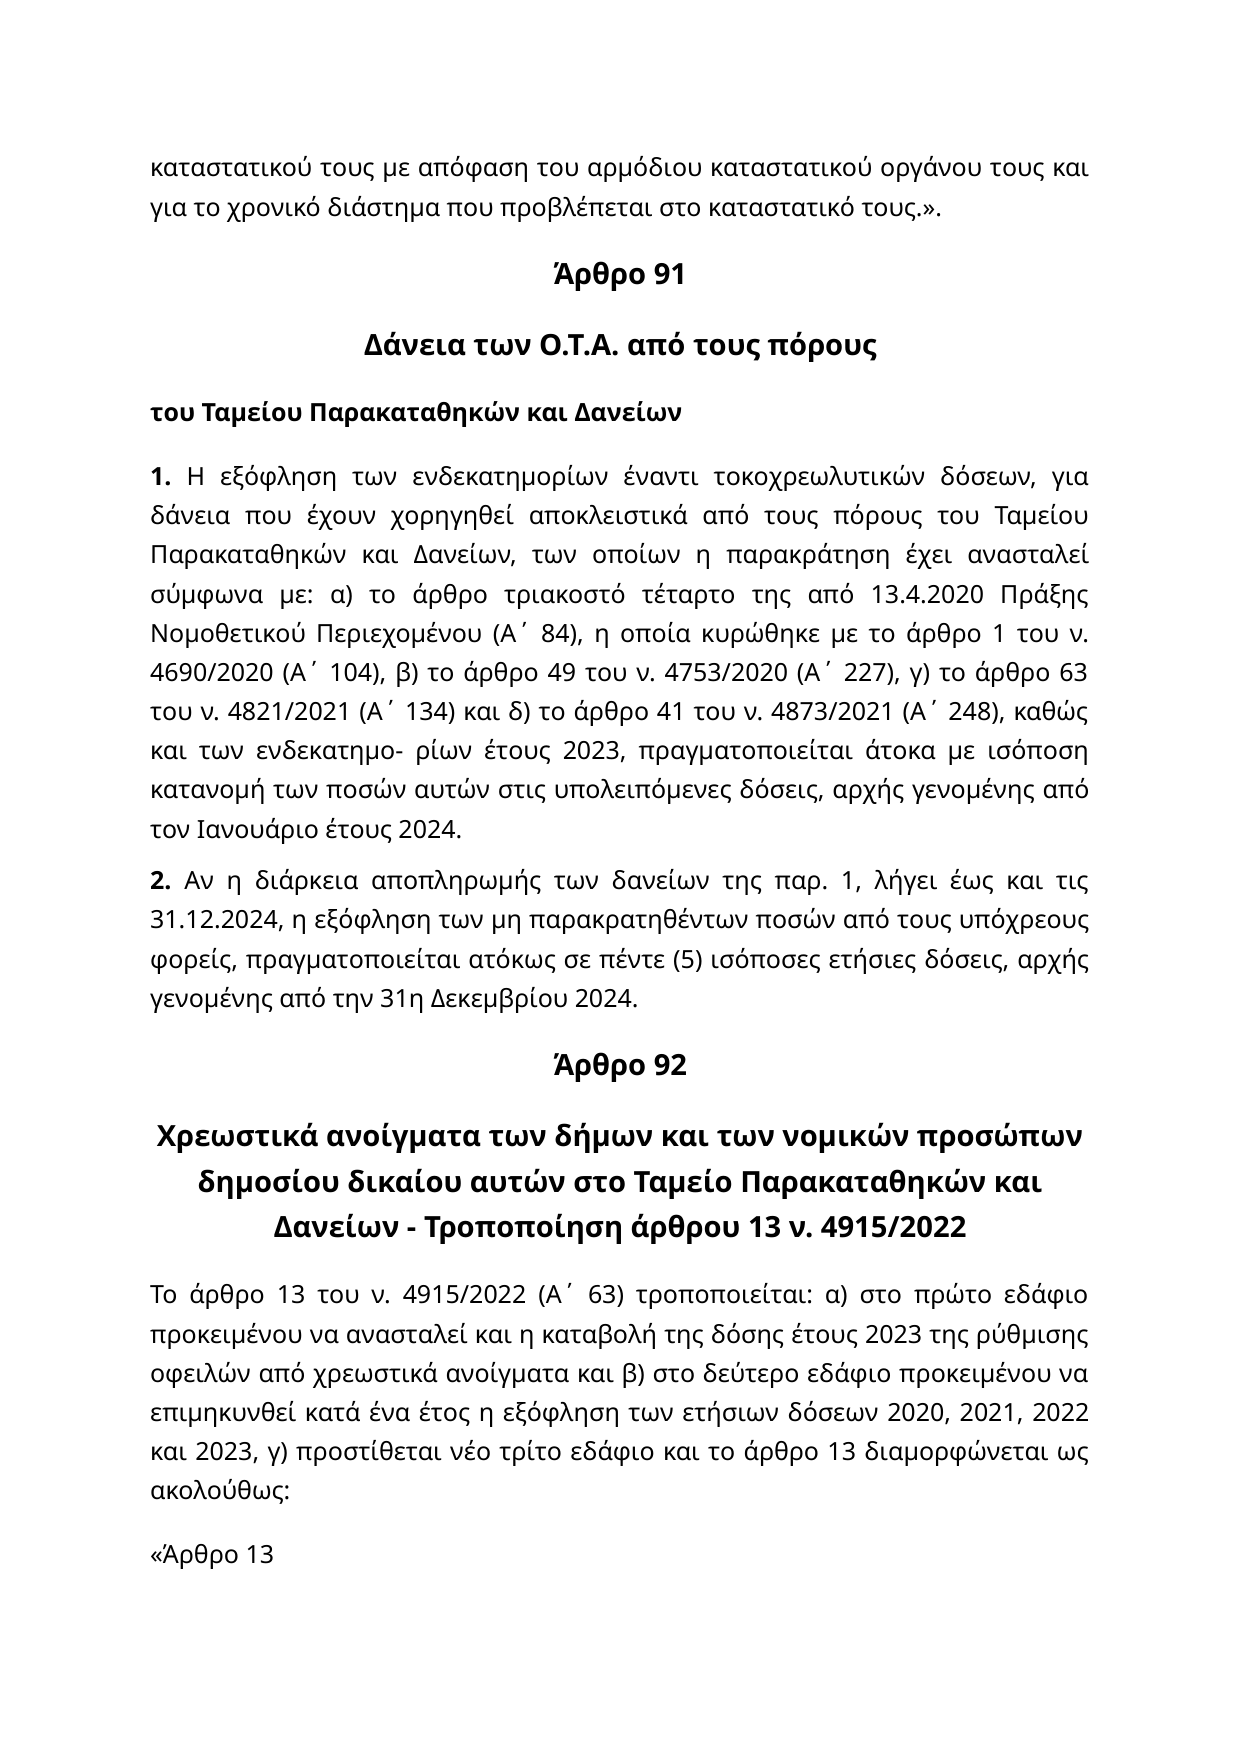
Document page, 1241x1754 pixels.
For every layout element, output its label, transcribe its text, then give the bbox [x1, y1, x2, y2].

subtitle Δάνεια των Ο.Τ.Α. από τους πόρους [150, 324, 1090, 364]
text του Ταμείου Παρακαταθηκών και Δανείων [150, 394, 1090, 429]
text «Άρθρο 13 [150, 1537, 1090, 1571]
text καταστατικού τους με απόφαση του αρμόδιου καταστατικού οργάνου τους και για το χρονικό διάστημα που προβλέπεται στο καταστατικό τους.». [150, 150, 1090, 223]
text Το άρθρο 13 του ν. 4915/2022 (Α΄ 63) τροποποιείται: α) στο πρώτο εδάφιο προκειμένου να ανασταλεί και η καταβολή της δόσης έτους 2023 της ρύθμισης οφειλών από χρεωστικά ανοίγματα και β) στο δεύτερο εδάφιο προκειμένου να επιμηκυνθεί κατά ένα έτος η εξόφληση των ετήσιων δόσεων 2020, 2021, 2022 και 2023, γ) προστίθεται νέο τρίτο εδάφιο και το άρθρο 13 διαμορφώνεται ως ακολούθως: [150, 1277, 1090, 1507]
subtitle Χρεωστικά ανοίγματα των δήμων και των νομικών προσώπων δημοσίου δικαίου αυτών στο Ταμείο Παρακαταθηκών και Δανείων - Τροποποίηση άρθρου 13 ν. 4915/2022 [150, 1115, 1090, 1246]
text 1. Η εξόφληση των ενδεκατημορίων έναντι τοκοχρεωλυτικών δόσεων, για δάνεια που έχουν χορηγηθεί αποκλειστικά από τους πόρους του Ταμείου Παρακαταθηκών και Δανείων, των οποίων η παρακράτηση έχει ανασταλεί σύμφωνα με: α) το άρθρο τριακοστό τέταρτο της από 13.4.2020 Πράξης Νομοθετικού Περιεχομένου (Α΄ 84), η οποία κυρώθηκε με το άρθρο 1 του ν. 4690/2020 (Α΄ 104), β) το άρθρο 49 του ν. 4753/2020 (Α΄ 227), γ) το άρθρο 63 του ν. 4821/2021 (Α΄ 134) και δ) το άρθρο 41 του ν. 4873/2021 (Α΄ 248), καθώς και των ενδεκατημο- ρίων έτους 2023, πραγματοποιείται άτοκα με ισόποση κατανομή των ποσών αυτών στις υπολειπόμενες δόσεις, αρχής γενομένης από τον Ιανουάριο έτους 2024. [150, 459, 1090, 845]
text 2. Αν η διάρκεια αποπληρωμής των δανείων της παρ. 1, λήγει έως και τις 31.12.2024, η εξόφληση των μη παρακρατηθέντων ποσών από τους υπόχρεους φορείς, πραγματοποιείται ατόκως σε πέντε (5) ισόποσες ετήσιες δόσεις, αρχής γενομένης από την 31η Δεκεμβρίου 2024. [150, 863, 1090, 1014]
subtitle Άρθρο 92 [150, 1044, 1090, 1084]
subtitle Άρθρο 91 [150, 253, 1090, 293]
